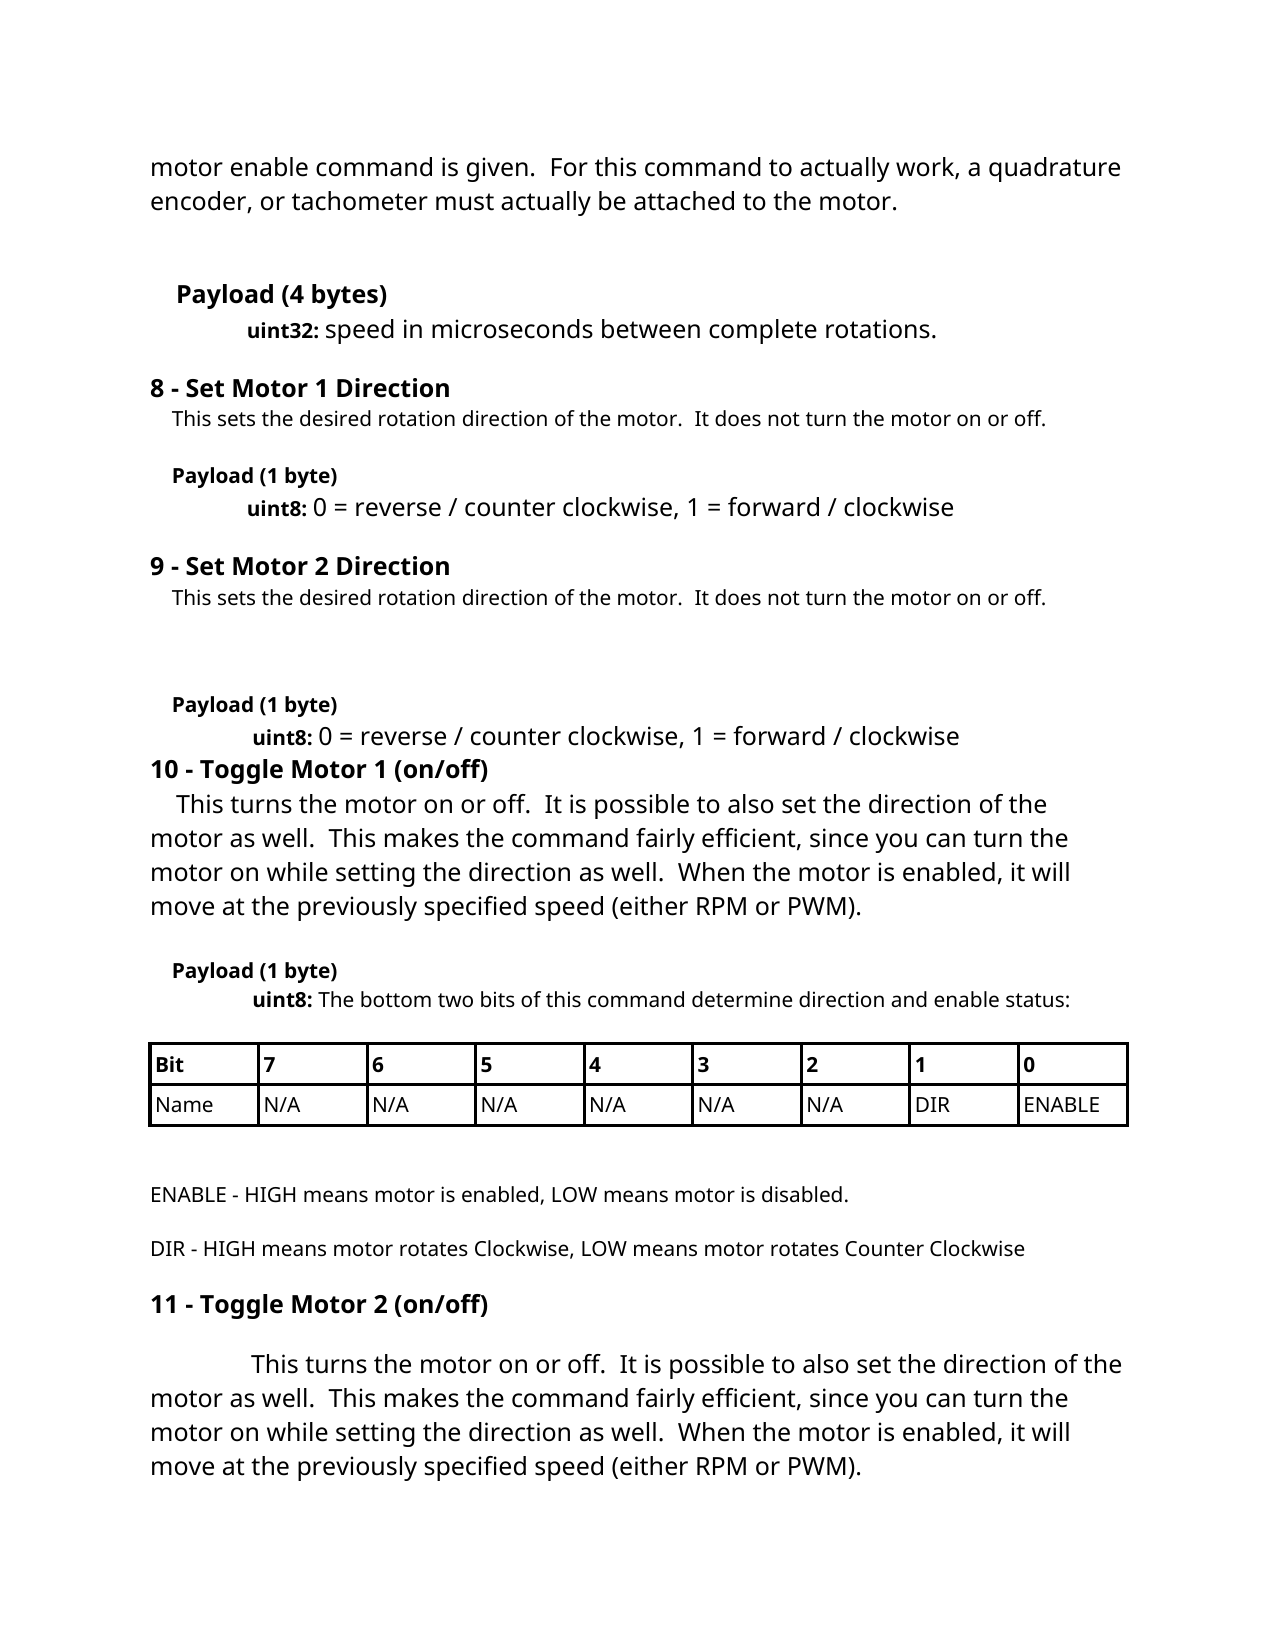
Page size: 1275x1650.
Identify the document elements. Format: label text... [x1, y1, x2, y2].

table_cell N/A [586, 1086, 691, 1124]
table_header 1 [911, 1045, 1017, 1083]
text This turns the motor on or off. It is possible to also set the direction of the motor as well. This makes the command fairly efficient, since you can turn the motor on while setting the direction as well. When the motor is enabled, it will move at the previously specified speed (either RPM or PWM). [150, 786, 1125, 922]
table_header 4 [586, 1045, 691, 1083]
table_header Bit [152, 1045, 257, 1083]
table_cell N/A [369, 1086, 474, 1124]
table_cell N/A [477, 1086, 583, 1124]
text uint8: 0 = reverse / counter clockwise, 1 = forward / clockwise [150, 490, 1125, 524]
text Payload (4 bytes) [150, 277, 1125, 311]
text Payload (1 byte) [150, 957, 1125, 985]
subtitle 8 - Set Motor 1 Direction [150, 370, 1125, 404]
table_header 6 [369, 1045, 474, 1083]
subtitle 11 - Toggle Motor 2 (on/off) [150, 1287, 1125, 1321]
table_header 3 [694, 1045, 800, 1083]
table_cell N/A [694, 1086, 800, 1124]
text Payload (1 byte) [150, 461, 1125, 490]
table_cell N/A [803, 1086, 908, 1124]
text This sets the desired rotation direction of the motor. It does not turn the motor on or off. [150, 583, 1125, 611]
table_header 0 [1020, 1045, 1126, 1083]
table_cell ENABLE [1020, 1086, 1126, 1124]
text ENABLE - HIGH means motor is enabled, LOW means motor is disabled. [150, 1180, 1125, 1209]
table_cell N/A [260, 1086, 366, 1124]
text Payload (1 byte) [150, 690, 1125, 718]
table_header 7 [260, 1045, 366, 1083]
table_cell DIR [911, 1086, 1017, 1124]
subtitle 9 - Set Motor 2 Direction [150, 549, 1125, 583]
subtitle 10 - Toggle Motor 1 (on/off) [150, 752, 1125, 786]
text uint32: speed in microseconds between complete rotations. [150, 311, 1125, 345]
table_header 2 [803, 1045, 908, 1083]
text This sets the desired rotation direction of the motor. It does not turn the motor on or off. [150, 404, 1125, 433]
text motor enable command is given. For this command to actually work, a quadrature encoder, or tachometer must actually be attached to the motor. [150, 150, 1125, 218]
text uint8: 0 = reverse / counter clockwise, 1 = forward / clockwise [150, 718, 1125, 752]
text DIR - HIGH means motor rotates Clockwise, LOW means motor rotates Counter Clockwise [150, 1234, 1125, 1262]
table_cell Name [152, 1086, 257, 1124]
table_header 5 [477, 1045, 583, 1083]
text This turns the motor on or off. It is possible to also set the direction of the motor as well. This makes the command fairly efficient, since you can turn the motor on while setting the direction as well. When the motor is enabled, it will move at the previously specified speed (either RPM or PWM). [150, 1346, 1125, 1482]
text uint8: The bottom two bits of this command determine direction and enable status: [150, 985, 1125, 1013]
